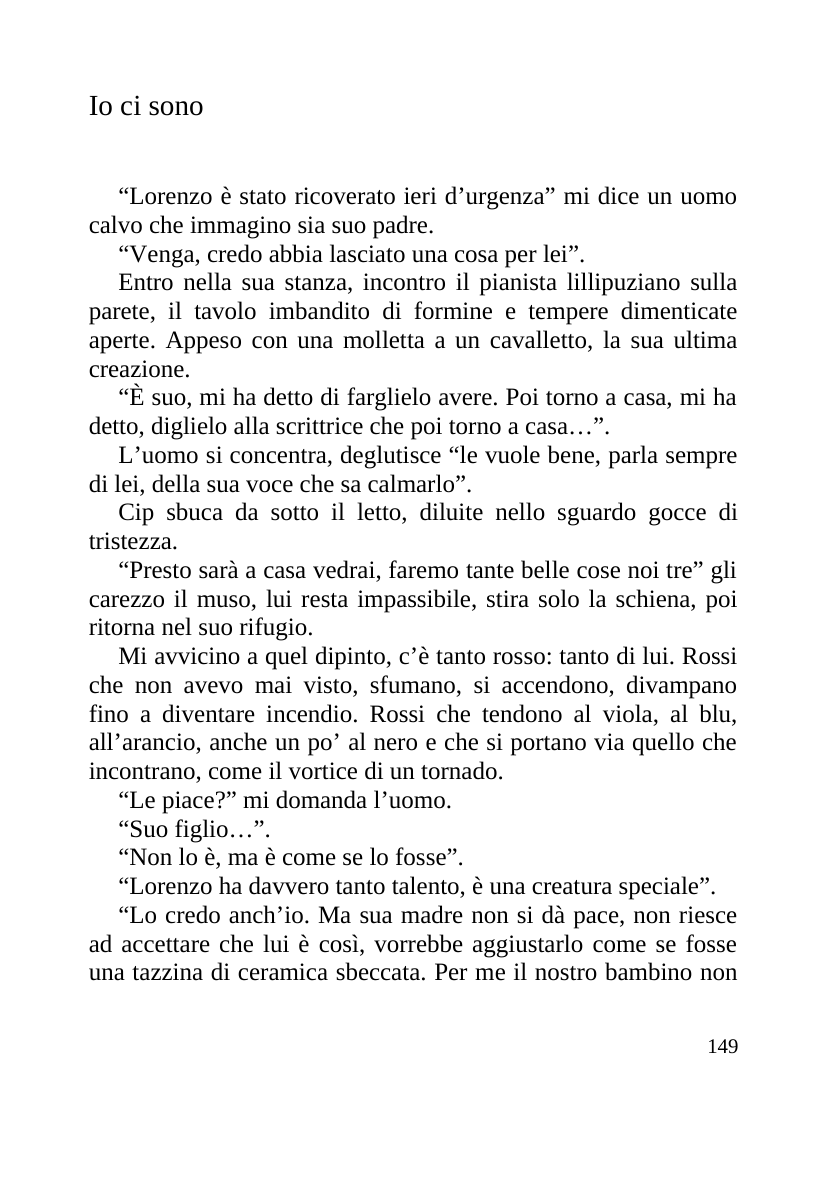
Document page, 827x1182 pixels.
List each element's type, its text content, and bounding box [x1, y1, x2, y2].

text “Venga, credo abbia lasciato una cosa per lei”. [88, 239, 738, 267]
text Cip sbuca da sotto il letto, diluite nello sguardo gocce di tristezza. [88, 497, 738, 555]
text “Lo credo anch’io. Ma sua madre non si dà pace, non riesce ad accettare che lui è così, vorrebbe aggiustarlo come se fosse una tazzina di ceramica sbeccata. Per me il nostro bambino non [88, 900, 738, 986]
text “è suo, mi ha detto di farglielo avere. Poi torno a casa, mi ha detto, diglielo alla scrittrice che poi torno a casa…”. [88, 382, 738, 440]
text Io ci sono [88, 88, 738, 122]
text “Lorenzo ha davvero tanto talento, è una creatura speciale”. [88, 871, 738, 900]
text Mi avvicino a quel dipinto, c’è tanto rosso: tanto di lui. Rossi che non avevo mai visto, sfumano, si accendono, divampano fino a diventare incendio. Rossi che tendono al viola, al blu, all’arancio, anche un po’ al nero e che si portano via quello che incontrano, come il vortice di un tornado. [88, 641, 738, 785]
text Entro nella sua stanza, incontro il pianista lillipuziano sulla parete, il tavolo imbandito di formine e tempere dimenticate aperte. Appeso con una molletta a un cavalletto, la sua ultima creazione. [88, 267, 738, 382]
text “Non lo è, ma è come se lo fosse”. [88, 842, 738, 871]
text L’uomo si concentra, deglutisce “le vuole bene, parla sempre di lei, della sua voce che sa calmarlo”. [88, 440, 738, 497]
text “Presto sarà a casa vedrai, faremo tante belle cose noi tre” gli carezzo il muso, lui resta impassibile, stira solo la schiena, poi ritorna nel suo rifugio. [88, 555, 738, 641]
text “Lorenzo è stato ricoverato ieri d’urgenza” mi dice un uomo calvo che immagino sia suo padre. [88, 181, 738, 239]
text “Le piace?” mi domanda l’uomo. [88, 785, 738, 814]
text “Suo figlio…”. [88, 814, 738, 842]
